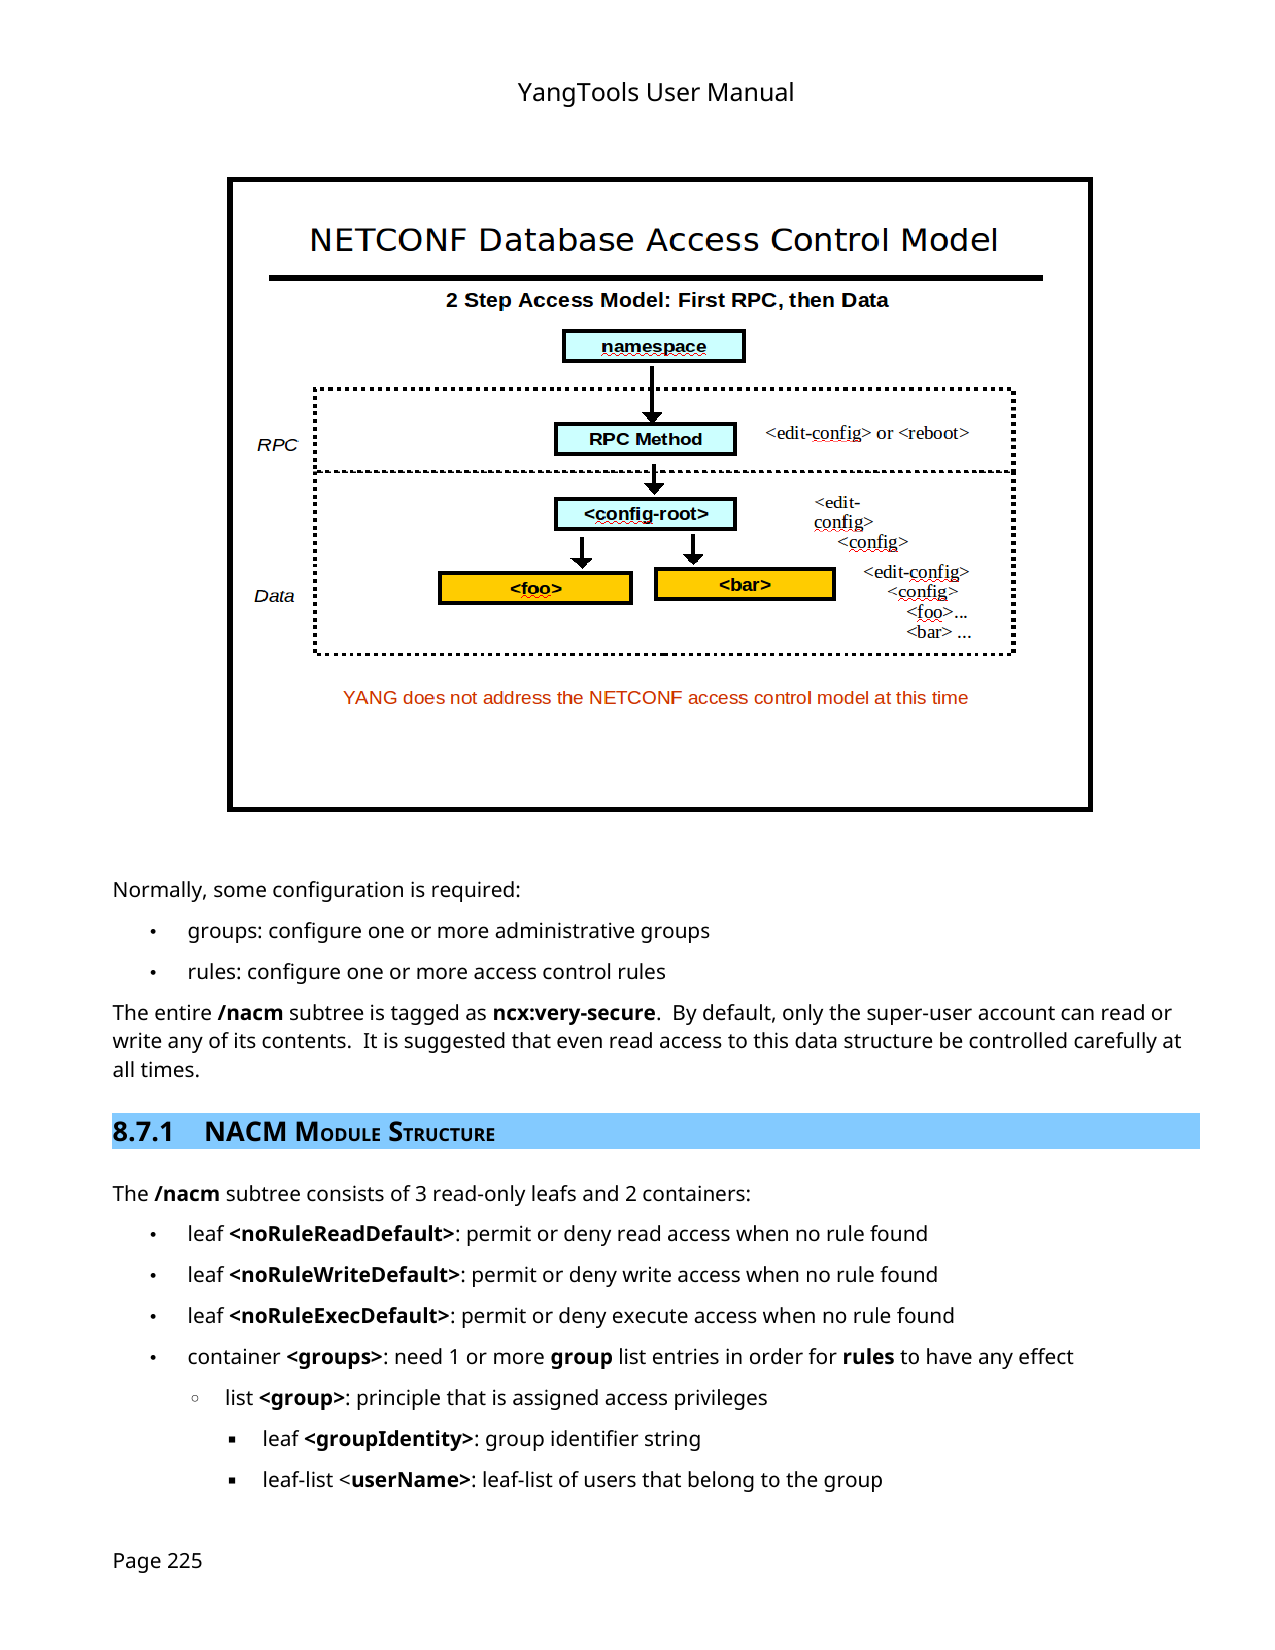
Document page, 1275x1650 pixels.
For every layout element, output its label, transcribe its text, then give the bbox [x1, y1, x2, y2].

subtitle NACM Module Structure [112, 1113, 1200, 1149]
list leaf <noRuleExecDefault>: permit or deny execute access when no rule found [150, 1301, 1200, 1330]
picture [162, 138, 1151, 835]
list container <groups>: need 1 or more group list entries in order for rules to have any effect [150, 1342, 1200, 1371]
list leaf <noRuleWriteDefault>: permit or deny write access when no rule found [150, 1261, 1200, 1289]
text The entire /nacm subtree is tagged as ncx:very-secure. By default, only the super-user account can read or write any of its contents. It is suggested that even read access to this data structure be controlled carefully at all times. [112, 998, 1200, 1083]
list leaf <noRuleReadDefault>: permit or deny read access when no rule found [150, 1219, 1200, 1248]
text The /nacm subtree consists of 3 read-only leafs and 2 containers: [112, 1179, 1200, 1207]
text Normally, some configuration is required: [112, 875, 1200, 904]
list list <group>: principle that is assigned access privileges [187, 1383, 1200, 1412]
list leaf-list <userName>: leaf-list of users that belong to the group [225, 1465, 1200, 1494]
list leaf <groupIdentity>: group identifier string [225, 1424, 1200, 1453]
list groups: configure one or more administrative groups [150, 916, 1200, 945]
list rules: configure one or more access control rules [150, 957, 1200, 986]
